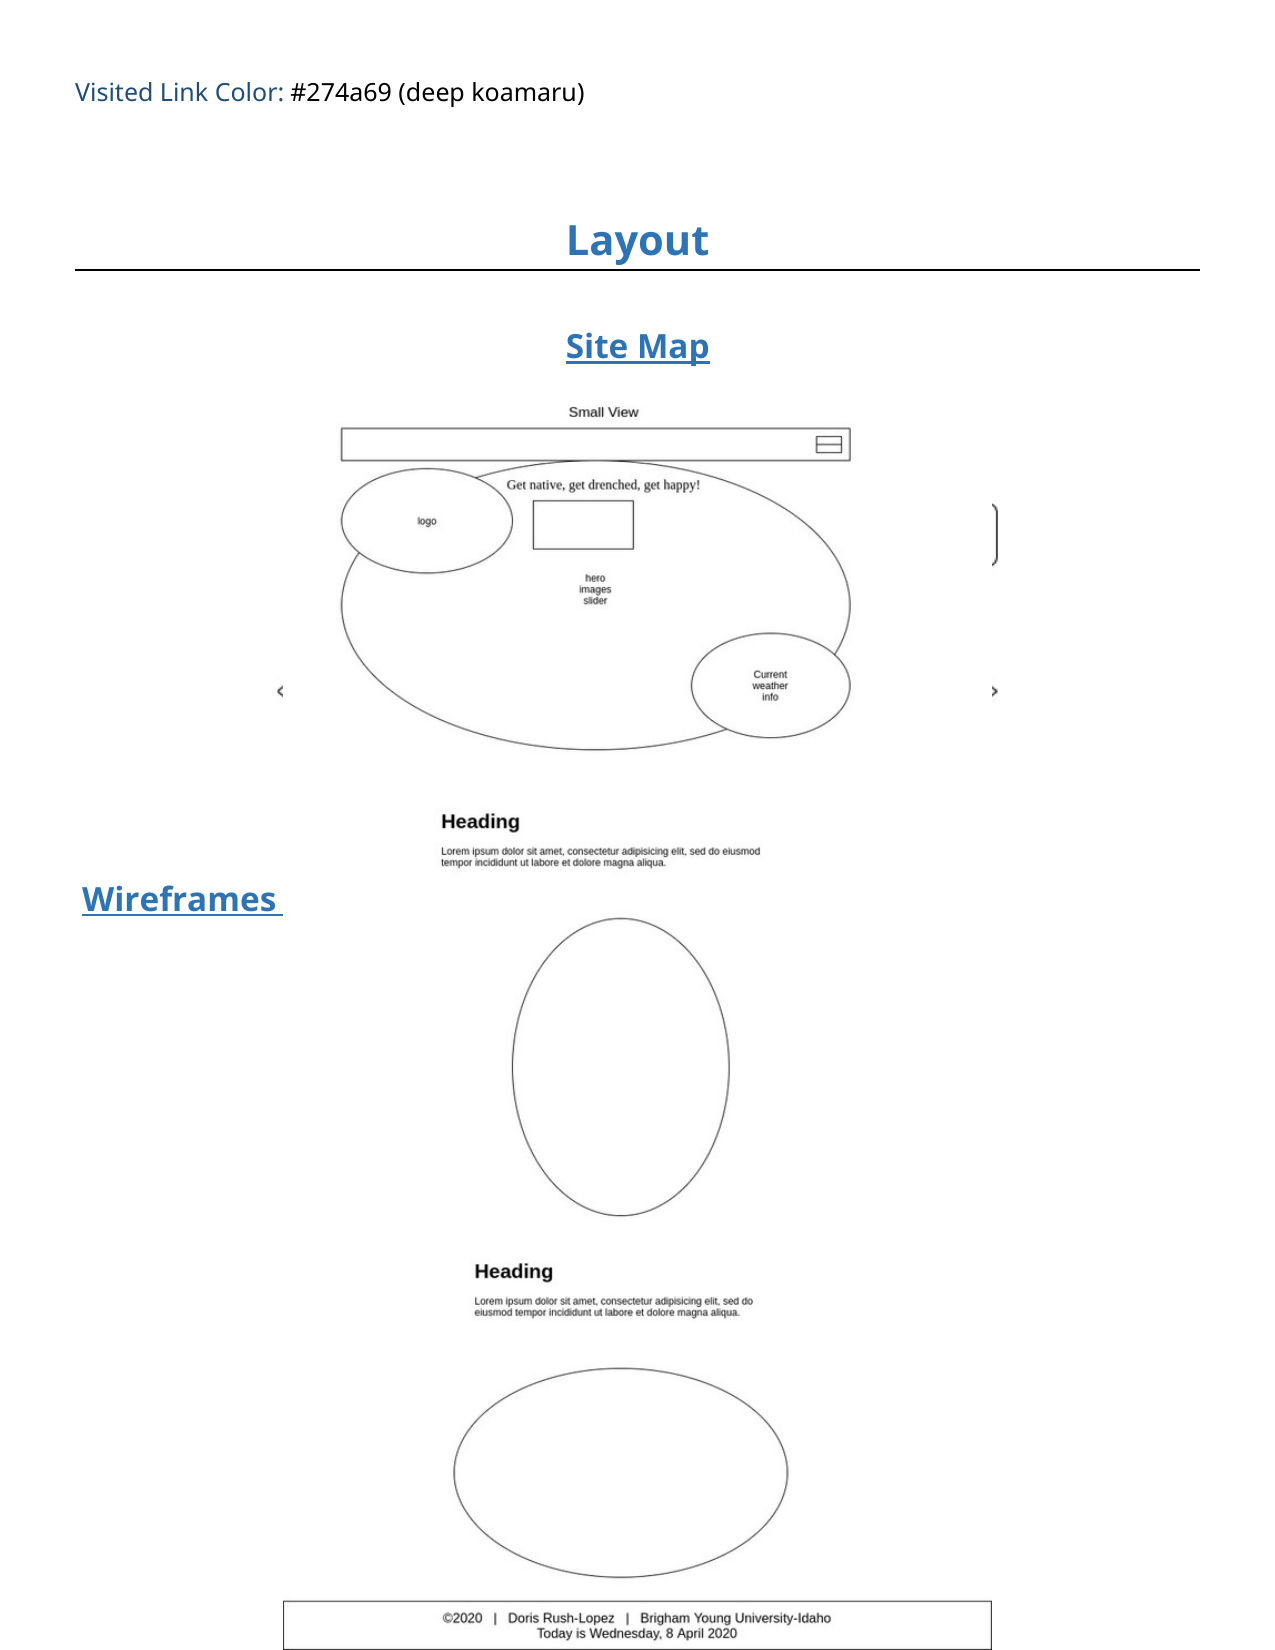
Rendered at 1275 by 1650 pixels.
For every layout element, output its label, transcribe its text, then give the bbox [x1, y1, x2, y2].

subtitle [992, 876, 1200, 921]
picture [277, 405, 998, 1650]
subtitle Layout [75, 211, 1200, 269]
text Visited Link Color: #274a69 (deep koamaru) [75, 75, 1200, 109]
subtitle Wireframes [75, 876, 283, 921]
subtitle Site Map [75, 323, 1200, 369]
